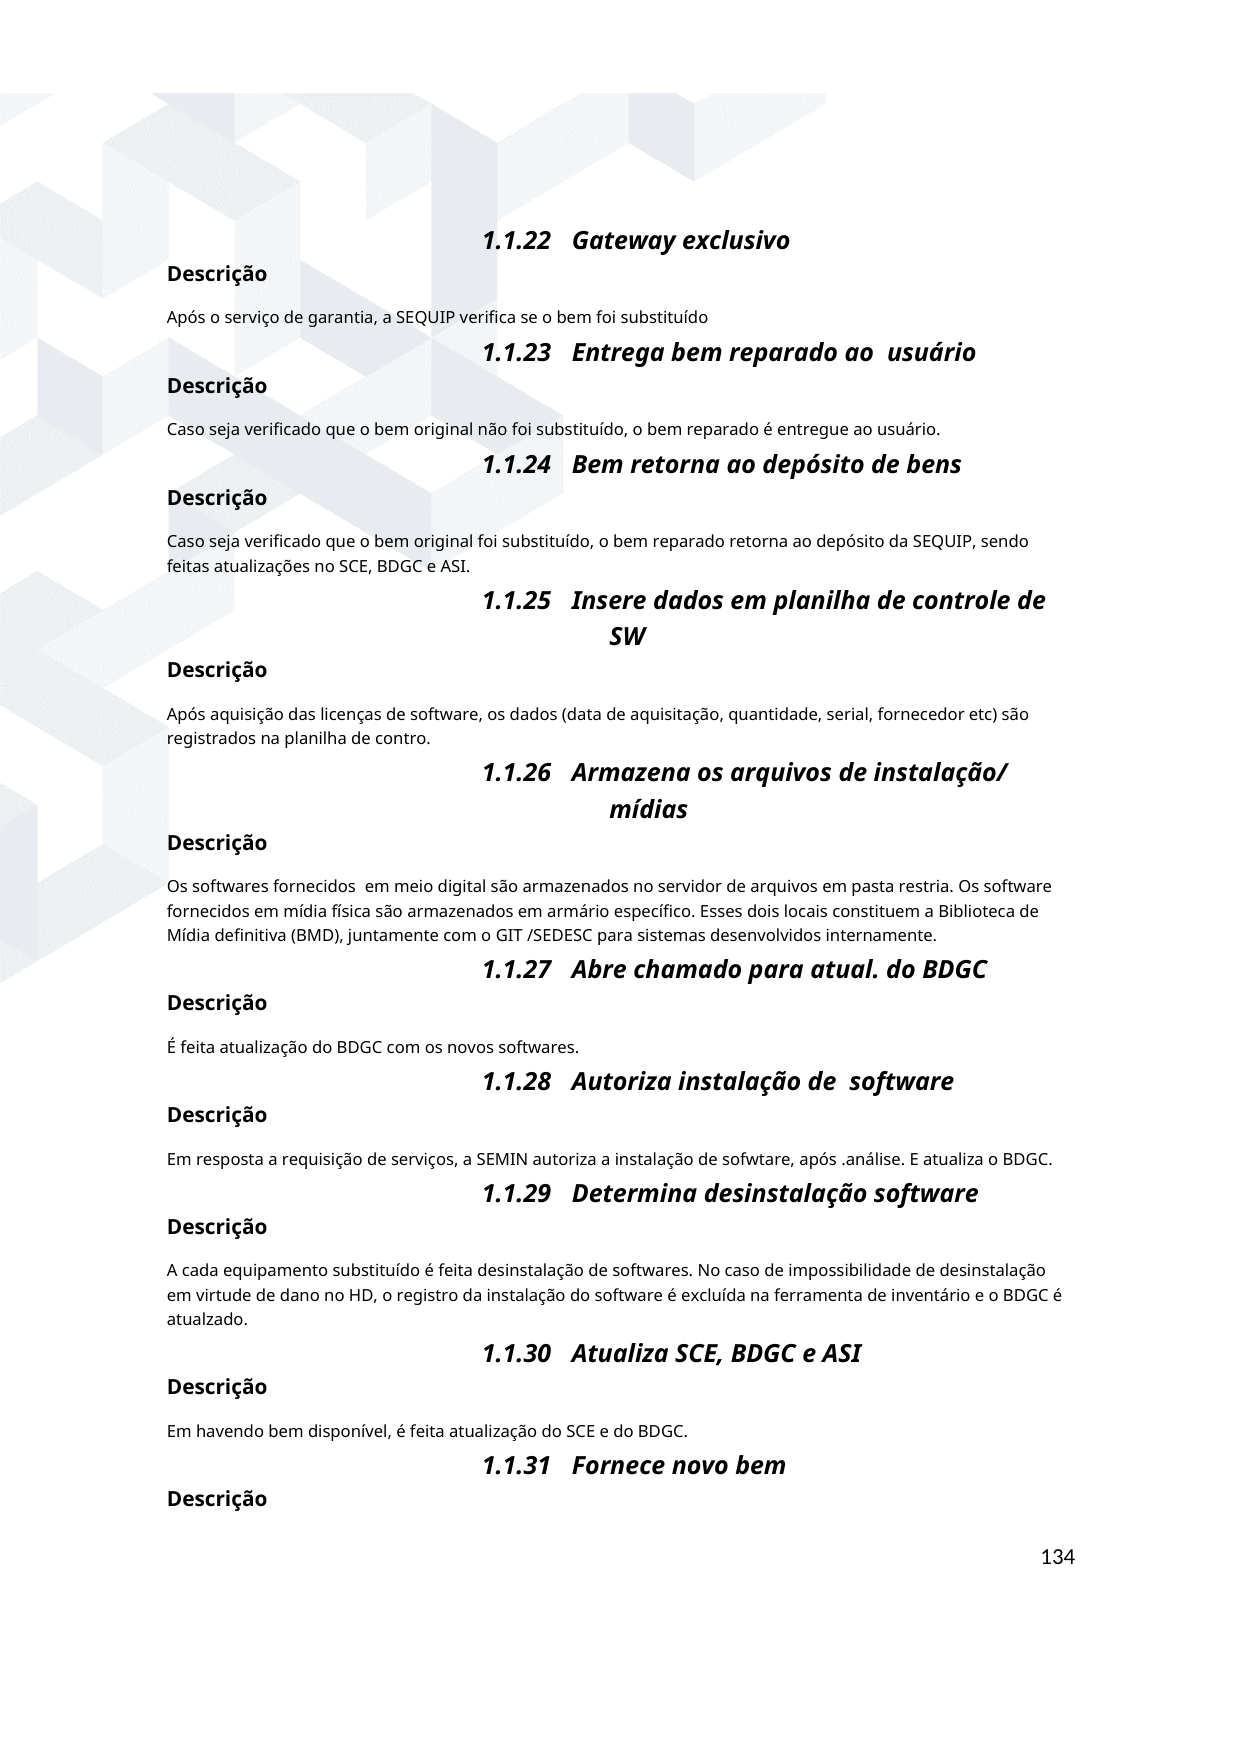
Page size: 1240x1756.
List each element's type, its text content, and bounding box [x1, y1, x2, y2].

text É feita atualização do BDGC com os novos softwares. [167, 1035, 1075, 1058]
subtitle Determina desinstalação software [482, 1176, 1075, 1210]
subtitle Autoriza instalação de software [482, 1064, 1075, 1098]
text Descrição [167, 995, 1075, 1017]
subtitle Atualiza SCE, BDGC e ASI [482, 1336, 1075, 1370]
text Descrição [167, 1100, 1075, 1128]
text Em havendo bem disponível, é feita atualização do SCE e do BDGC. [167, 1419, 1075, 1442]
subtitle Fornece novo bem [482, 1448, 1075, 1482]
text Em resposta a requisição de serviços, a SEMIN autoriza a instalação de sofwtare, após .análise. E atualiza o BDGC. [167, 1147, 1075, 1170]
text A cada equipamento substituído é feita desinstalação de softwares. No caso de impossibilidade de desinstalação em virtude de dano no HD, o registro da instalação do software é excluída na ferramenta de inventário e o BDGC é atualzado. [167, 1259, 1075, 1330]
text Descrição [167, 1372, 1075, 1401]
text Descrição [167, 1212, 1075, 1240]
text Descrição [167, 1484, 1075, 1513]
